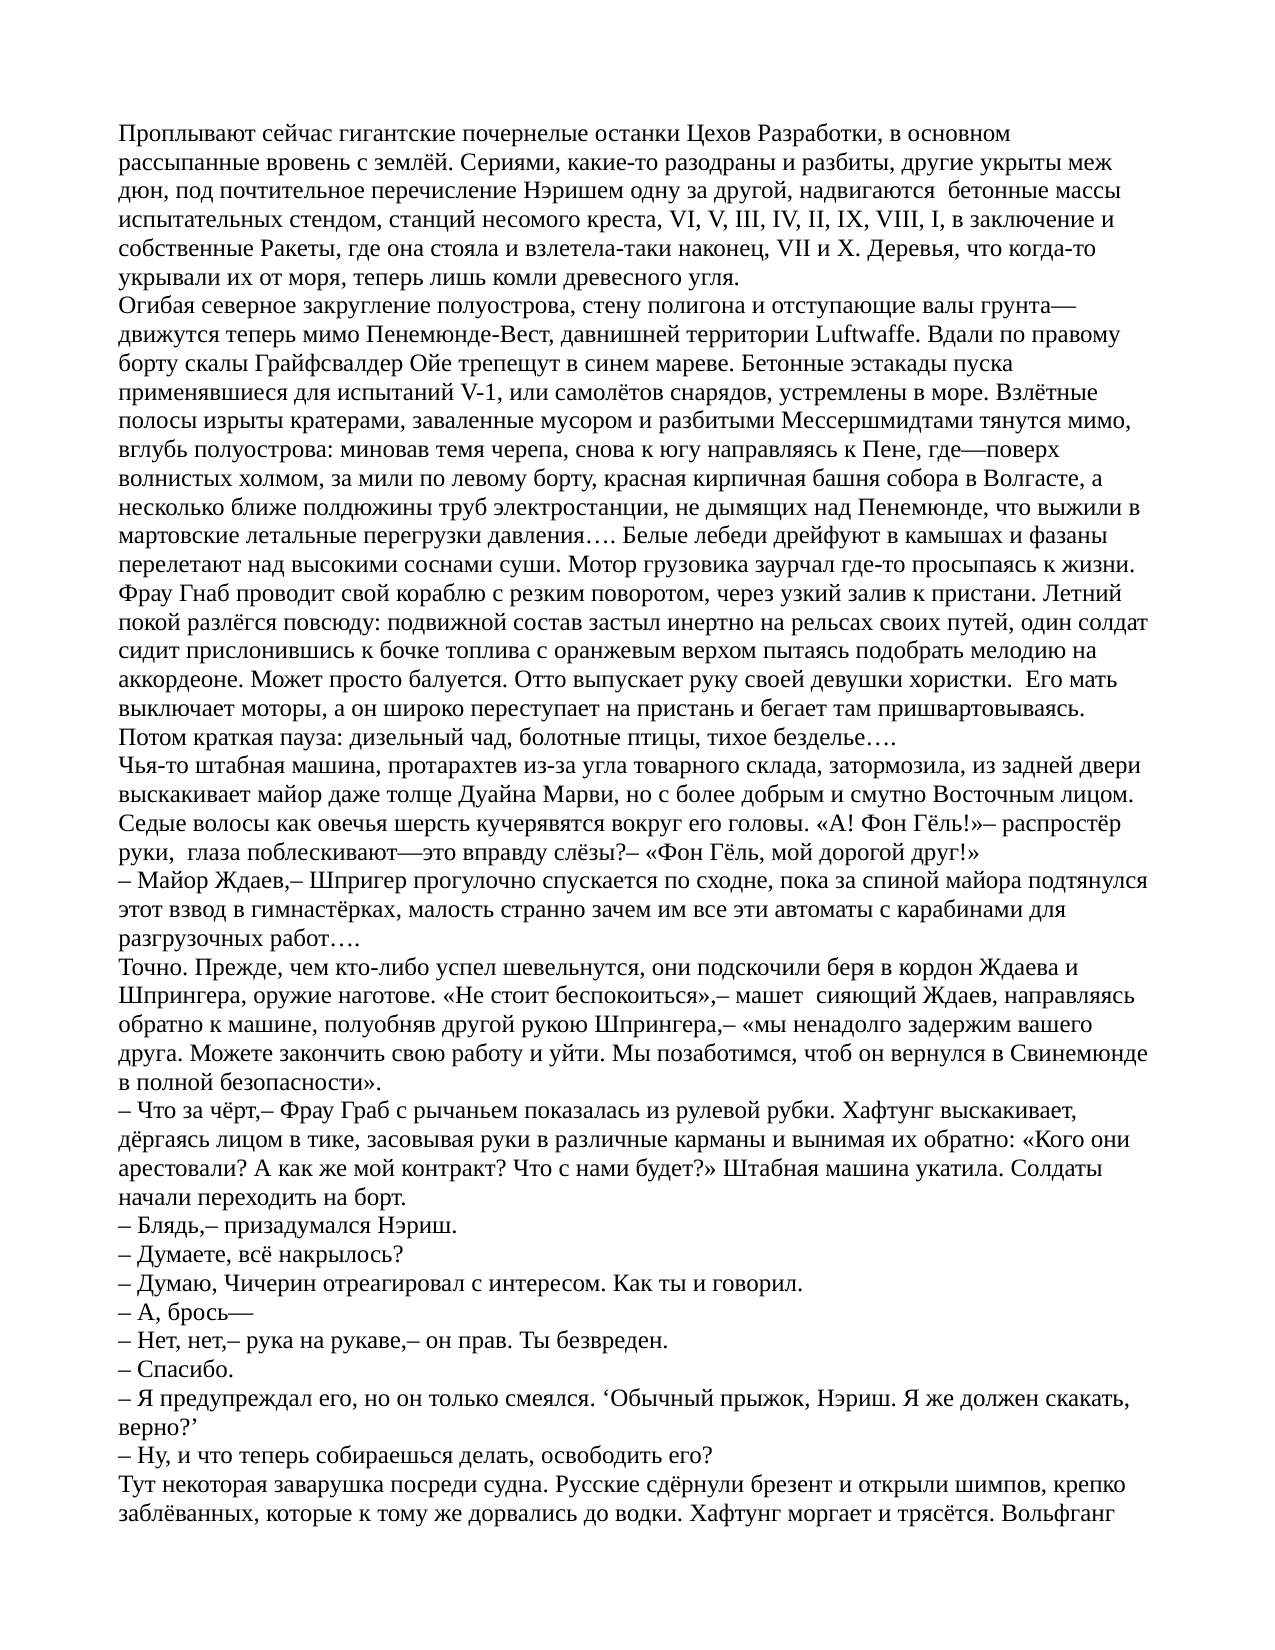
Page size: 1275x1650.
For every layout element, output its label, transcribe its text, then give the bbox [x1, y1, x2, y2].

text – А, брось— [118, 1297, 1157, 1326]
text – Нет, нет,– рука на рукаве,– он прав. Ты безвреден. [118, 1326, 1157, 1354]
text – Думаю, Чичерин отреагировал с интересом. Как ты и говорил. [118, 1268, 1157, 1297]
text Чья-то штабная машина, протарахтев из-за угла товарного склада, затормозила, из задней двери выскакивает майор даже толще Дуайна Марви, но с более добрым и смутно Восточным лицом. Седые волосы как овечья шерсть кучерявятся вокруг его головы. «А! Фон Гёль!»– распростёр руки, глаза поблескивают—это вправду слёзы?– «Фон Гёль, мой дорогой друг!» [118, 751, 1157, 866]
text – Я предупреждал его, но он только смеялся. ‘Обычный прыжок, Нэриш. Я же должен скакать, верно?’ [118, 1383, 1157, 1441]
text – Майор Ждаев,– Шпригер прогулочно спускается по сходне, пока за спиной майора подтянулся этот взвод в гимнастёрках, малость странно зачем им все эти автоматы с карабинами для разгрузочных работ…. [118, 866, 1157, 952]
text Фрау Гнаб проводит свой кораблю с резким поворотом, через узкий залив к пристани. Летний покой разлёгся повсюду: подвижной состав застыл инертно на рельсах своих путей, один солдат сидит прислонившись к бочке топлива с оранжевым верхом пытаясь подобрать мелодию на аккордеоне. Может просто балуется. Отто выпускает руку своей девушки хористки. Его мать выключает моторы, а он широко переступает на пристань и бегает там пришвартовываясь. Потом краткая пауза: дизельный чад, болотные птицы, тихое безделье…. [118, 578, 1157, 751]
text Огибая северное закругление полуострова, стену полигона и отступающие валы грунта—движутся теперь мимо Пенемюнде-Вест, давнишней территории Luftwaffe. Вдали по правому борту скалы Грайфсвалдер Ойе трепещут в синем мареве. Бетонные эстакады пуска применявшиеся для испытаний V-1, или самолётов снарядов, устремлены в море. Взлётные полосы изрыты кратерами, заваленные мусором и разбитыми Мессершмидтами тянутся мимо, вглубь полуострова: миновав темя черепа, снова к югу направляясь к Пене, где—поверх волнистых холмом, за мили по левому борту, красная кирпичная башня собора в Волгасте, а несколько ближе полдюжины труб электростанции, не дымящих над Пенемюнде, что выжили в мартовские летальные перегрузки давления…. Белые лебеди дрейфуют в камышах и фазаны перелетают над высокими соснами суши. Мотор грузовика заурчал где-то просыпаясь к жизни. [118, 291, 1157, 578]
text – Ну, и что теперь собираешься делать, освободить его? [118, 1441, 1157, 1469]
text – Блядь,– призадумался Нэриш. [118, 1211, 1157, 1239]
text Точно. Прежде, чем кто-либо успел шевельнутся, они подскочили беря в кордон Ждаева и Шпрингера, оружие наготове. «Не стоит беспокоиться»,– машет сияющий Ждаев, направляясь обратно к машине, полуобняв другой рукою Шпрингера,– «мы ненадолго задержим вашего друга. Можете закончить свою работу и уйти. Мы позаботимся, чтоб он вернулся в Свинемюнде в полной безопасности». [118, 952, 1157, 1096]
text – Спасибо. [118, 1354, 1157, 1383]
text – Думаете, всё накрылось? [118, 1239, 1157, 1268]
text – Что за чёрт,– Фрау Граб с рычаньем показалась из рулевой рубки. Хафтунг выскакивает, дёргаясь лицом в тике, засовывая руки в различные карманы и вынимая их обратно: «Кого они арестовали? А как же мой контракт? Что с нами будет?» Штабная машина укатила. Солдаты начали переходить на борт. [118, 1096, 1157, 1211]
text Проплывают сейчас гигантские почернелые останки Цехов Разработки, в основном рассыпанные вровень с землёй. Сериями, какие-то разодраны и разбиты, другие укрыты меж дюн, под почтительное перечисление Нэришем одну за другой, надвигаются бетонные массы испытательных стендом, станций несомого креста, VI, V, III, IV, II, IX, VIII, I, в заключение и собственные Ракеты, где она стояла и взлетела-таки наконец, VII и X. Деревья, что когда-то укрывали их от моря, теперь лишь комли древесного угля. [118, 118, 1157, 291]
text Тут некоторая заварушка посреди судна. Русские сдёрнули брезент и открыли шимпов, крепко заблёванных, которые к тому же дорвались до водки. Хафтунг моргает и трясётся. Вольфганг [118, 1469, 1157, 1527]
